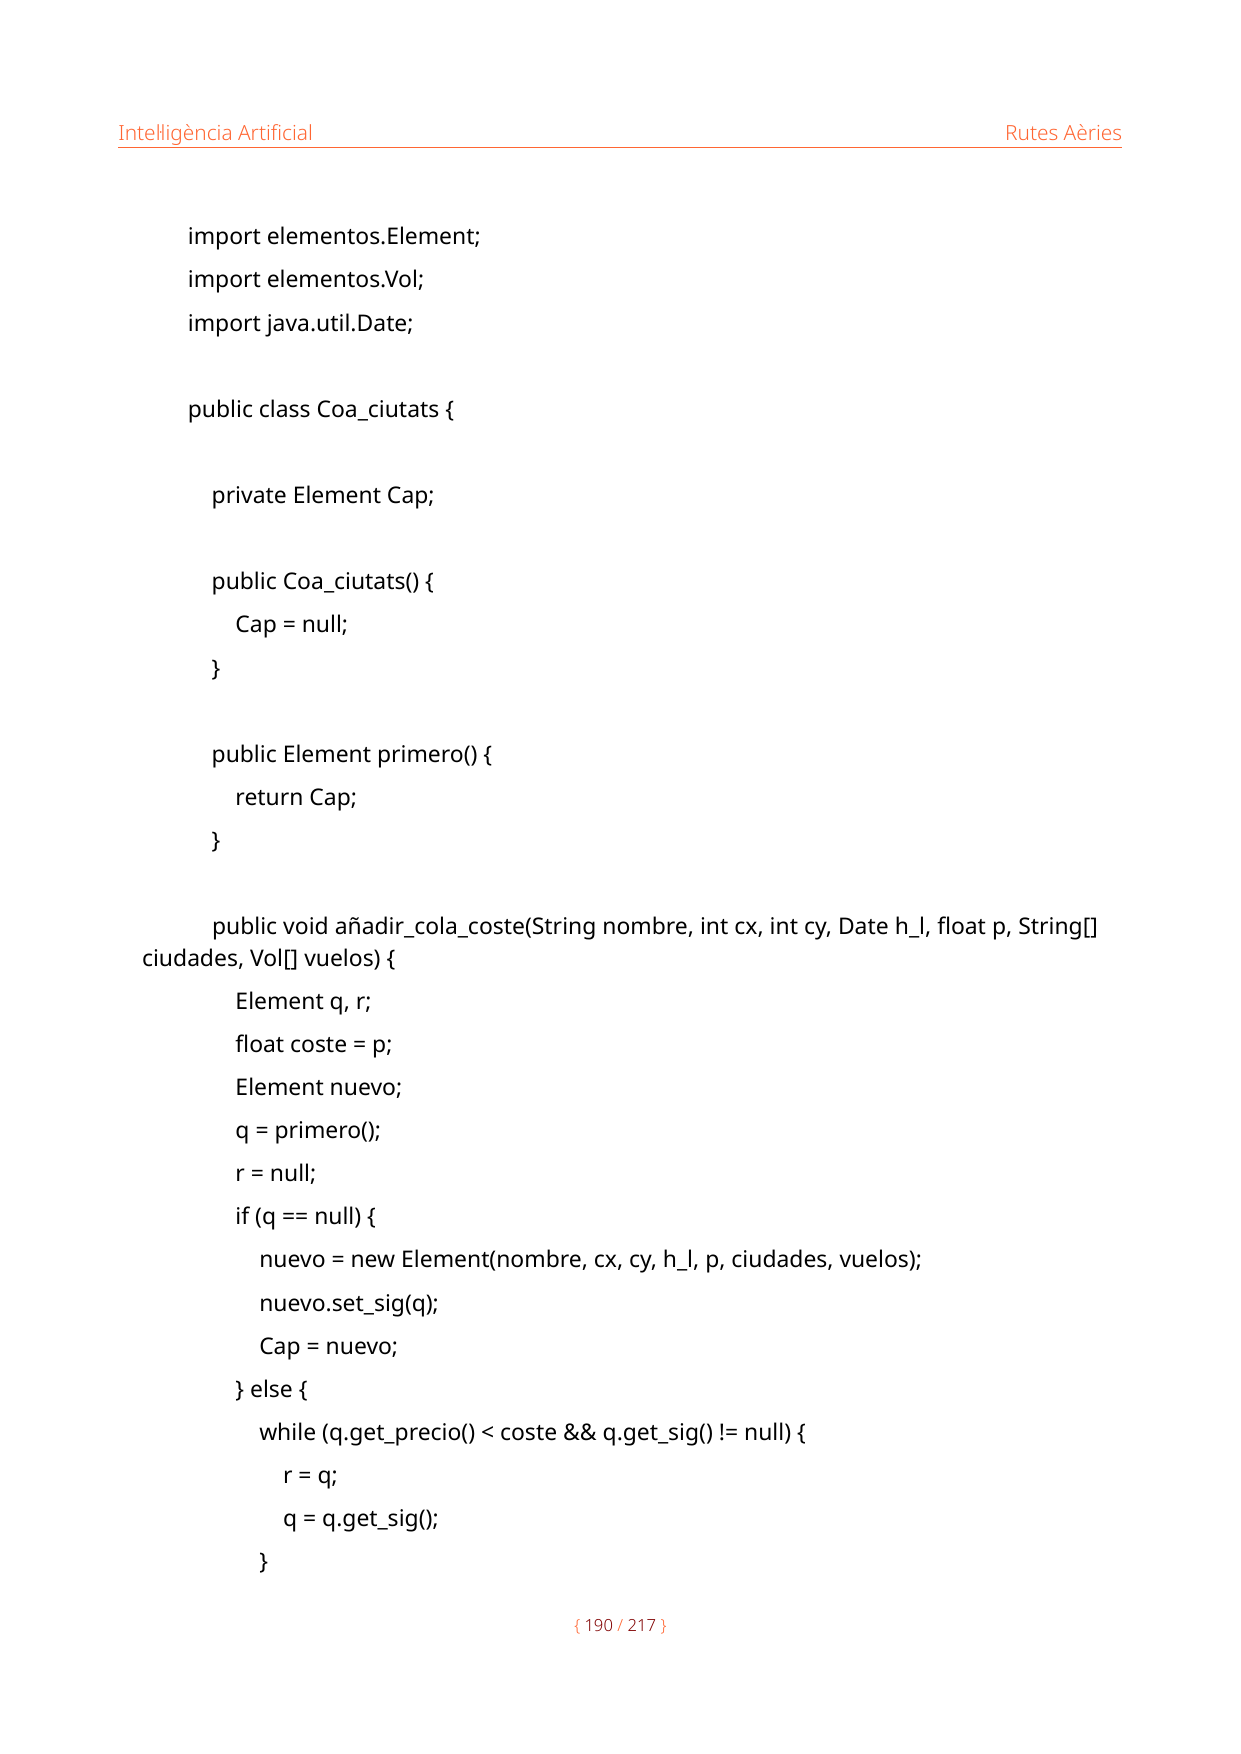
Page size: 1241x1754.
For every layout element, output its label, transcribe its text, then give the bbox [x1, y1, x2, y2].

text float coste = p; [142, 1028, 1098, 1059]
text r = null; [142, 1157, 1098, 1188]
text nuevo = new Element(nombre, cx, cy, h_l, p, ciudades, vuelos); [142, 1243, 1098, 1274]
text r = q; [142, 1459, 1098, 1490]
text Cap = nuevo; [142, 1329, 1098, 1361]
text } [142, 824, 1098, 855]
text } [142, 651, 1098, 683]
text private Element Cap; [142, 479, 1098, 510]
text return Cap; [142, 781, 1098, 812]
text nuevo.set_sig(q); [142, 1286, 1098, 1318]
text } else { [142, 1373, 1098, 1404]
text public class Coa_ciutats { [142, 393, 1098, 424]
text q = q.get_sig(); [142, 1502, 1098, 1533]
text import java.util.Date; [142, 306, 1098, 338]
text Element nuevo; [142, 1071, 1098, 1102]
text public void añadir_cola_coste(String nombre, int cx, int cy, Date h_l, float p, String[] ciudades, Vol[] vuelos) { [142, 910, 1098, 973]
text public Coa_ciutats() { [142, 565, 1098, 596]
text q = primero(); [142, 1114, 1098, 1145]
text public Element primero() { [142, 738, 1098, 769]
text Element q, r; [142, 984, 1098, 1016]
text } [142, 1545, 1098, 1576]
text Cap = null; [142, 608, 1098, 639]
text if (q == null) { [142, 1200, 1098, 1231]
text import elementos.Vol; [142, 263, 1098, 294]
text while (q.get_precio() < coste && q.get_sig() != null) { [142, 1416, 1098, 1447]
text import elementos.Element; [142, 220, 1098, 251]
